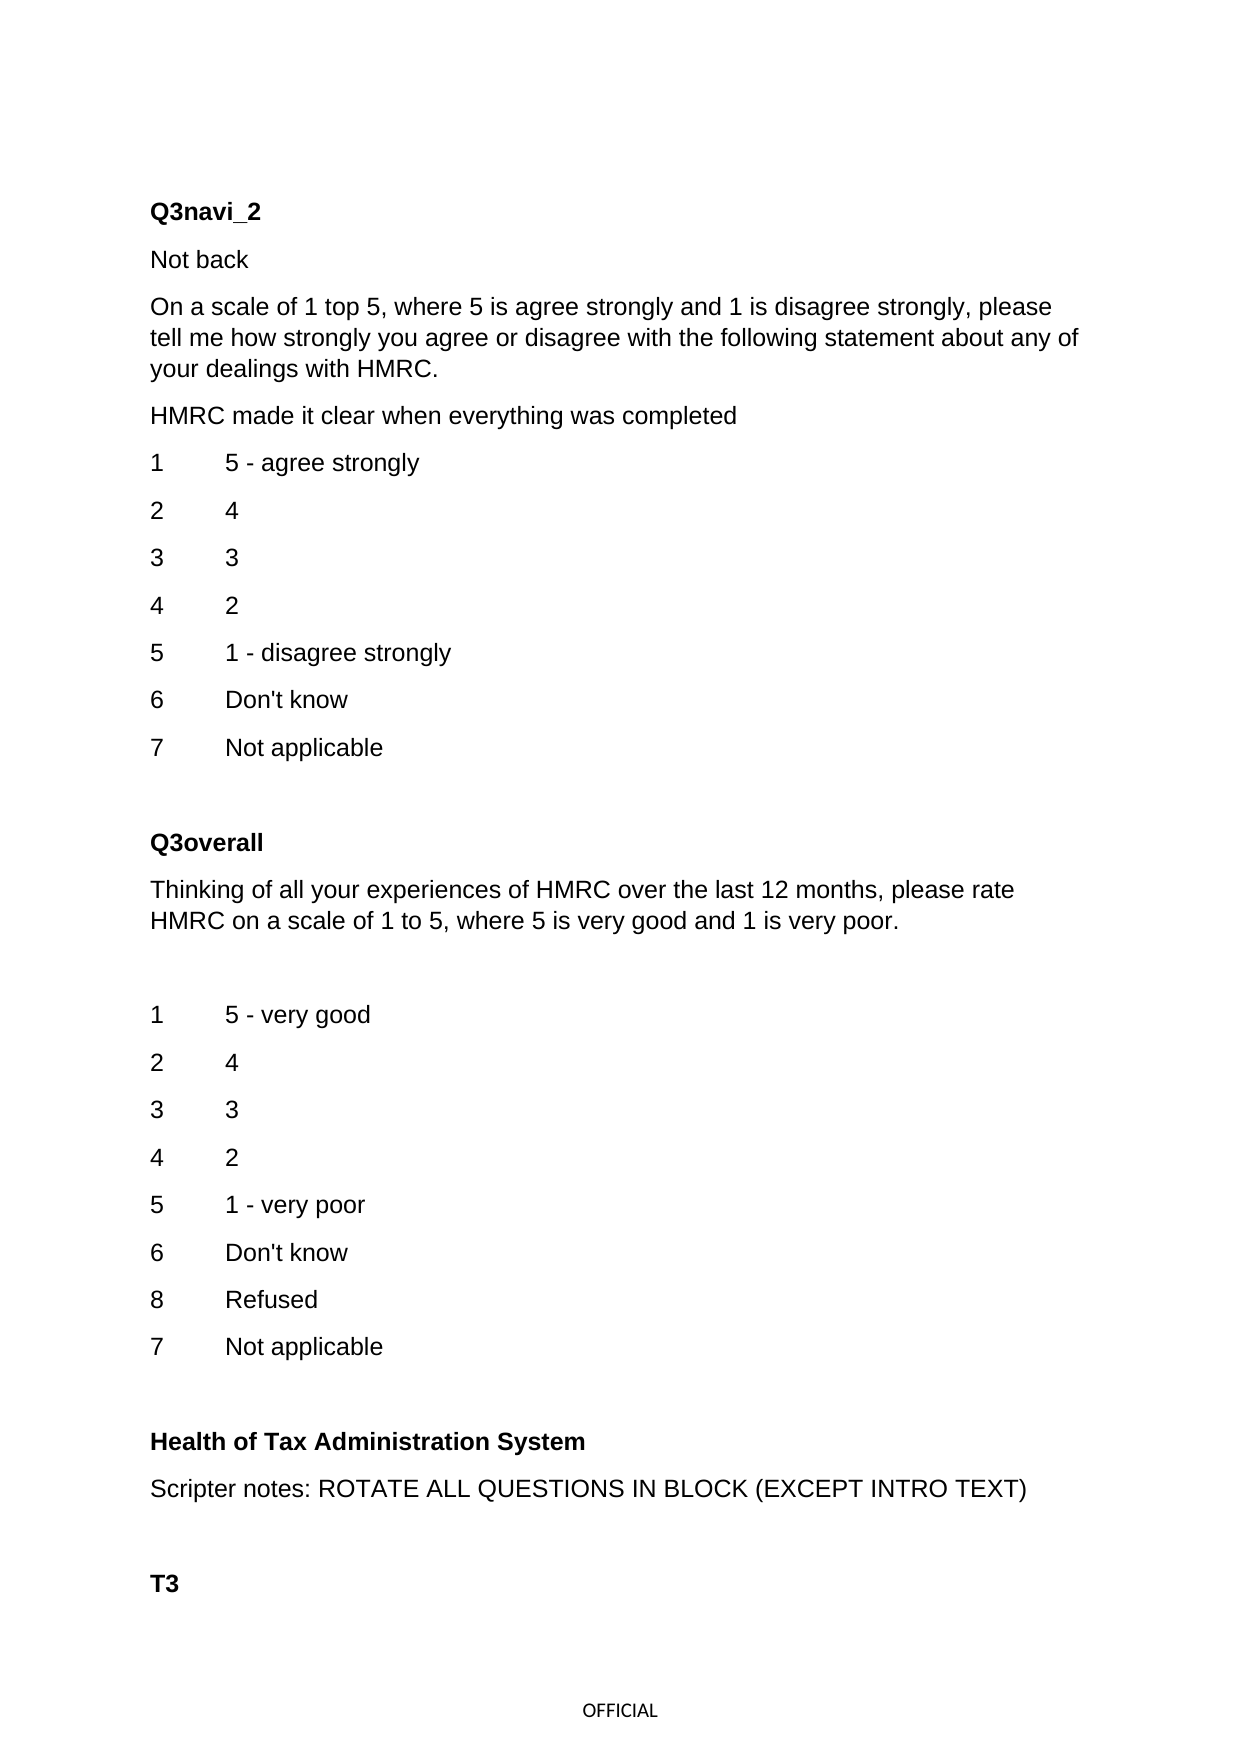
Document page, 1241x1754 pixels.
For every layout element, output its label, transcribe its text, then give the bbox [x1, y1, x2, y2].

text 3 3 [150, 1095, 1090, 1124]
text Q3navi_2 [150, 197, 1090, 226]
text Thinking of all your experiences of HMRC over the last 12 months, please rate HMRC on a scale of 1 to 5, where 5 is very good and 1 is very poor. [150, 875, 1090, 934]
text 7 Not applicable [150, 733, 1090, 762]
text 6 Don't know [150, 1237, 1090, 1266]
text Q3overall [150, 828, 1090, 856]
text 8 Refused [150, 1285, 1090, 1314]
text On a scale of 1 top 5, where 5 is agree strongly and 1 is disagree strongly, please tell me how strongly you agree or disagree with the following statement about any of your dealings with HMRC. [150, 292, 1090, 382]
text T3 [150, 1569, 1090, 1598]
text Scripter notes: ROTATE ALL QUESTIONS IN BLOCK (EXCEPT INTRO TEXT) [150, 1474, 1090, 1503]
text 1 5 - agree strongly [150, 448, 1090, 477]
text 2 4 [150, 496, 1090, 524]
text 4 2 [150, 1143, 1090, 1171]
text Health of Tax Administration System [150, 1427, 1090, 1456]
text 2 4 [150, 1048, 1090, 1077]
text HMRC made it clear when everything was completed [150, 401, 1090, 430]
text 5 1 - very poor [150, 1190, 1090, 1219]
text 4 2 [150, 591, 1090, 619]
text 6 Don't know [150, 685, 1090, 714]
text 5 1 - disagree strongly [150, 638, 1090, 667]
text Not back [150, 245, 1090, 273]
text 3 3 [150, 543, 1090, 572]
text 1 5 - very good [150, 1001, 1090, 1029]
text 7 Not applicable [150, 1332, 1090, 1361]
